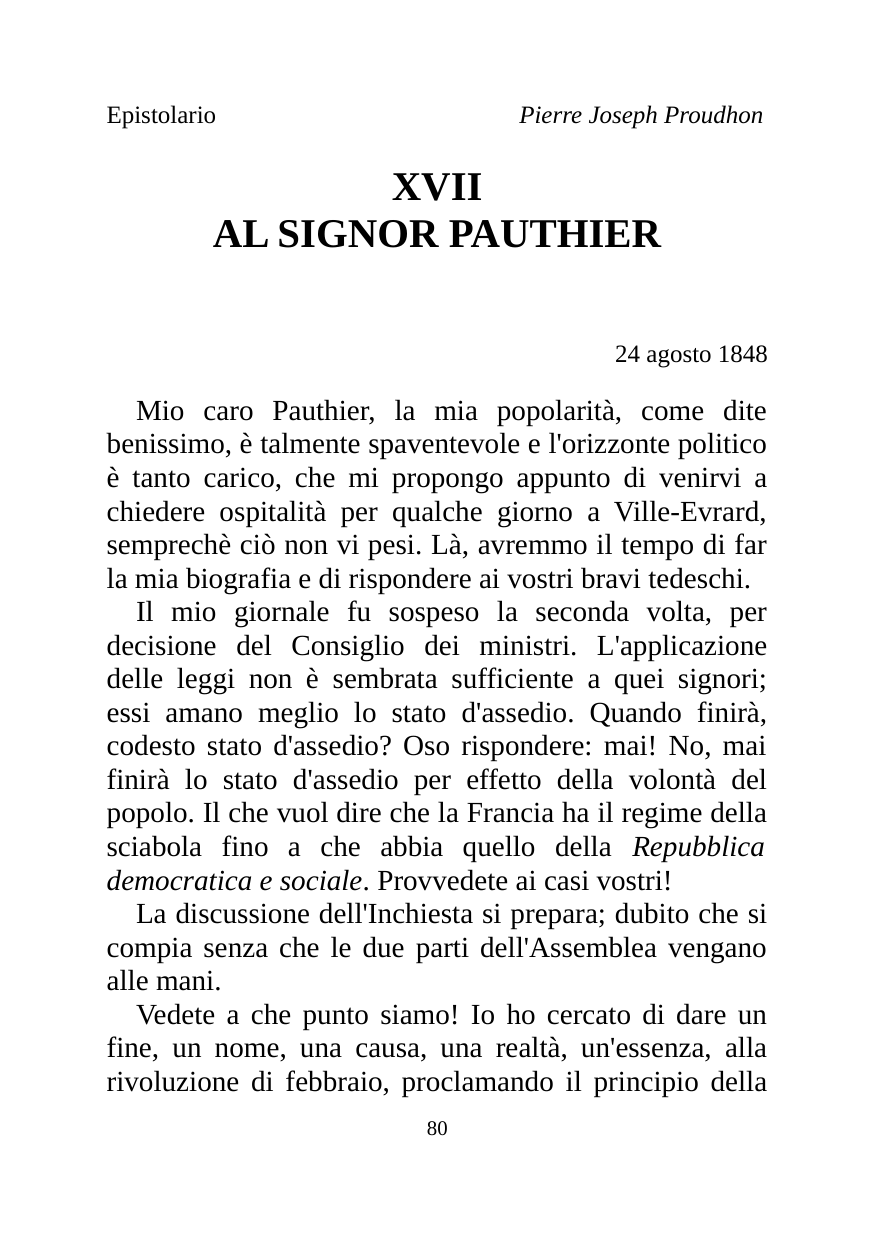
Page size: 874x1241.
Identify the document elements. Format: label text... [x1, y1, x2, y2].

text Il mio giornale fu sospeso la seconda volta, per decisione del Consiglio dei ministri. L'applicazione delle leggi non è sembrata sufficiente a quei signori; essi amano meglio lo stato d'assedio. Quando finirà, codesto stato d'assedio? Oso rispondere: mai! No, mai finirà lo stato d'assedio per effetto della volontà del popolo. Il che vuol dire che la Francia ha il regime della sciabola fino a che abbia quello della Repubblica democratica e sociale. Provvedete ai casi vostri! [106, 594, 768, 896]
text Vedete a che punto siamo! Io ho cercato di dare un fine, un nome, una causa, una realtà, un'essenza, alla rivoluzione di febbraio, proclamando il principio della [106, 997, 768, 1097]
subtitle XVII AL SIGNOR PAUTHIER [106, 163, 768, 257]
text La discussione dell'Inchiesta si prepara; dubito che si compia senza che le due parti dell'Assemblea vengano alle mani. [106, 896, 768, 997]
text 24 agosto 1848 [106, 339, 768, 368]
text Mio caro Pauthier, la mia popolarità, come dite benissimo, è talmente spaventevole e l'orizzonte politico è tanto carico, che mi propongo appunto di venirvi a chiedere ospitalità per qualche giorno a Ville-Evrard, semprechè ciò non vi pesi. Là, avremmo il tempo di far la mia biografia e di rispondere ai vostri bravi tedeschi. [106, 393, 768, 594]
